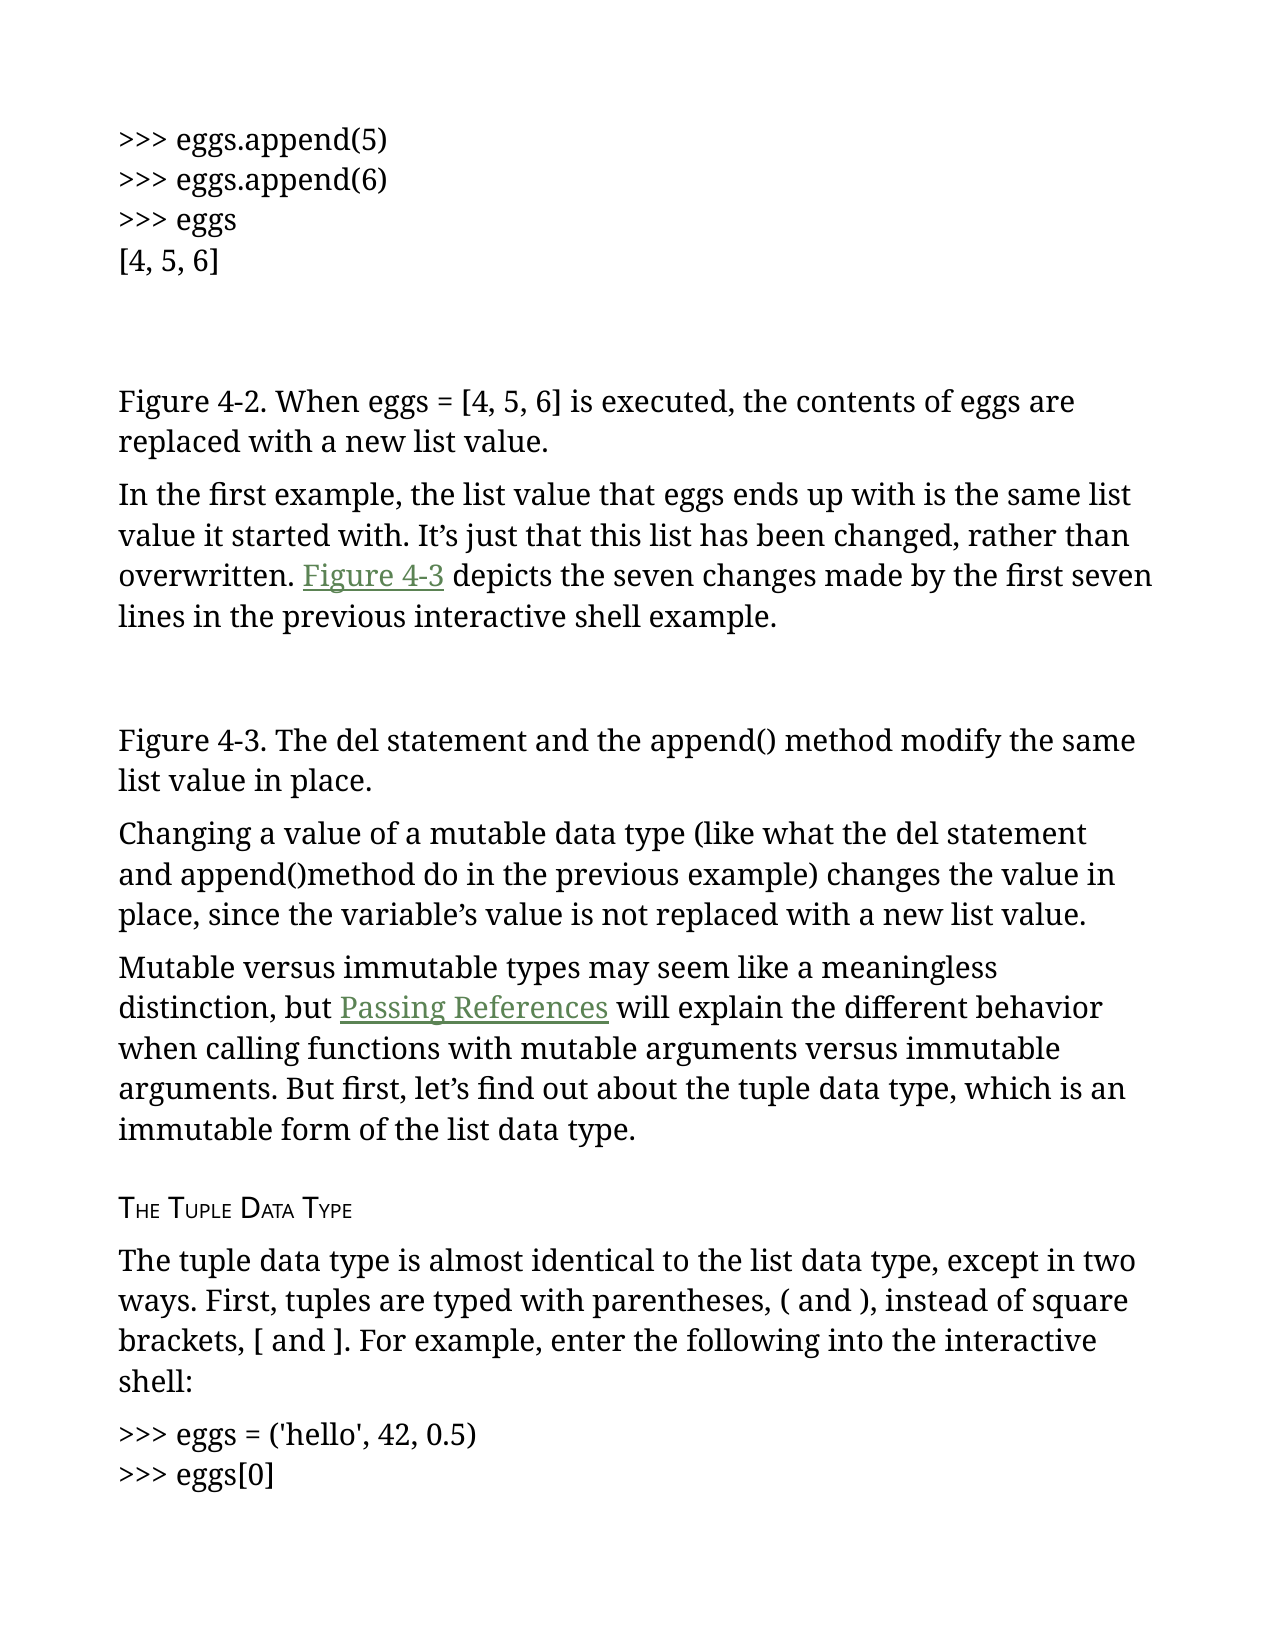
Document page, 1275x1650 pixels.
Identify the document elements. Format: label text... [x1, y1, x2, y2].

text >>> eggs [118, 199, 1157, 239]
text >>> eggs = ('hello', 42, 0.5) [118, 1413, 1157, 1454]
text In the first example, the list value that eggs ends up with is the same list value it started with. It’s just that this list has been changed, rather than overwritten. Figure 4-3 depicts the seven changes made by the first seven lines in the previous interactive shell example. [118, 474, 1157, 636]
subtitle The Tuple Data Type [118, 1186, 1157, 1227]
text [4, 5, 6] [118, 239, 1157, 280]
text >>> eggs.append(5) [118, 118, 1157, 158]
text Figure 4-2. When eggs = [4, 5, 6] is executed, the contents of eggs are replaced with a new list value. [118, 381, 1157, 462]
text >>> eggs[0] [118, 1454, 1157, 1494]
text Mutable versus immutable types may seem like a meaningless distinction, but Passing References will explain the different behavior when calling functions with mutable arguments versus immutable arguments. But first, let’s find out about the tuple data type, which is an immutable form of the list data type. [118, 947, 1157, 1149]
text Changing a value of a mutable data type (like what the del statement and append()method do in the previous example) changes the value in place, since the variable’s value is not replaced with a new list value. [118, 813, 1157, 934]
text >>> eggs.append(6) [118, 158, 1157, 199]
text The tuple data type is almost identical to the list data type, except in two ways. First, tuples are typed with parentheses, ( and ), instead of square brackets, [ and ]. For example, enter the following into the interactive shell: [118, 1239, 1157, 1401]
text Figure 4-3. The del statement and the append() method modify the same list value in place. [118, 720, 1157, 801]
